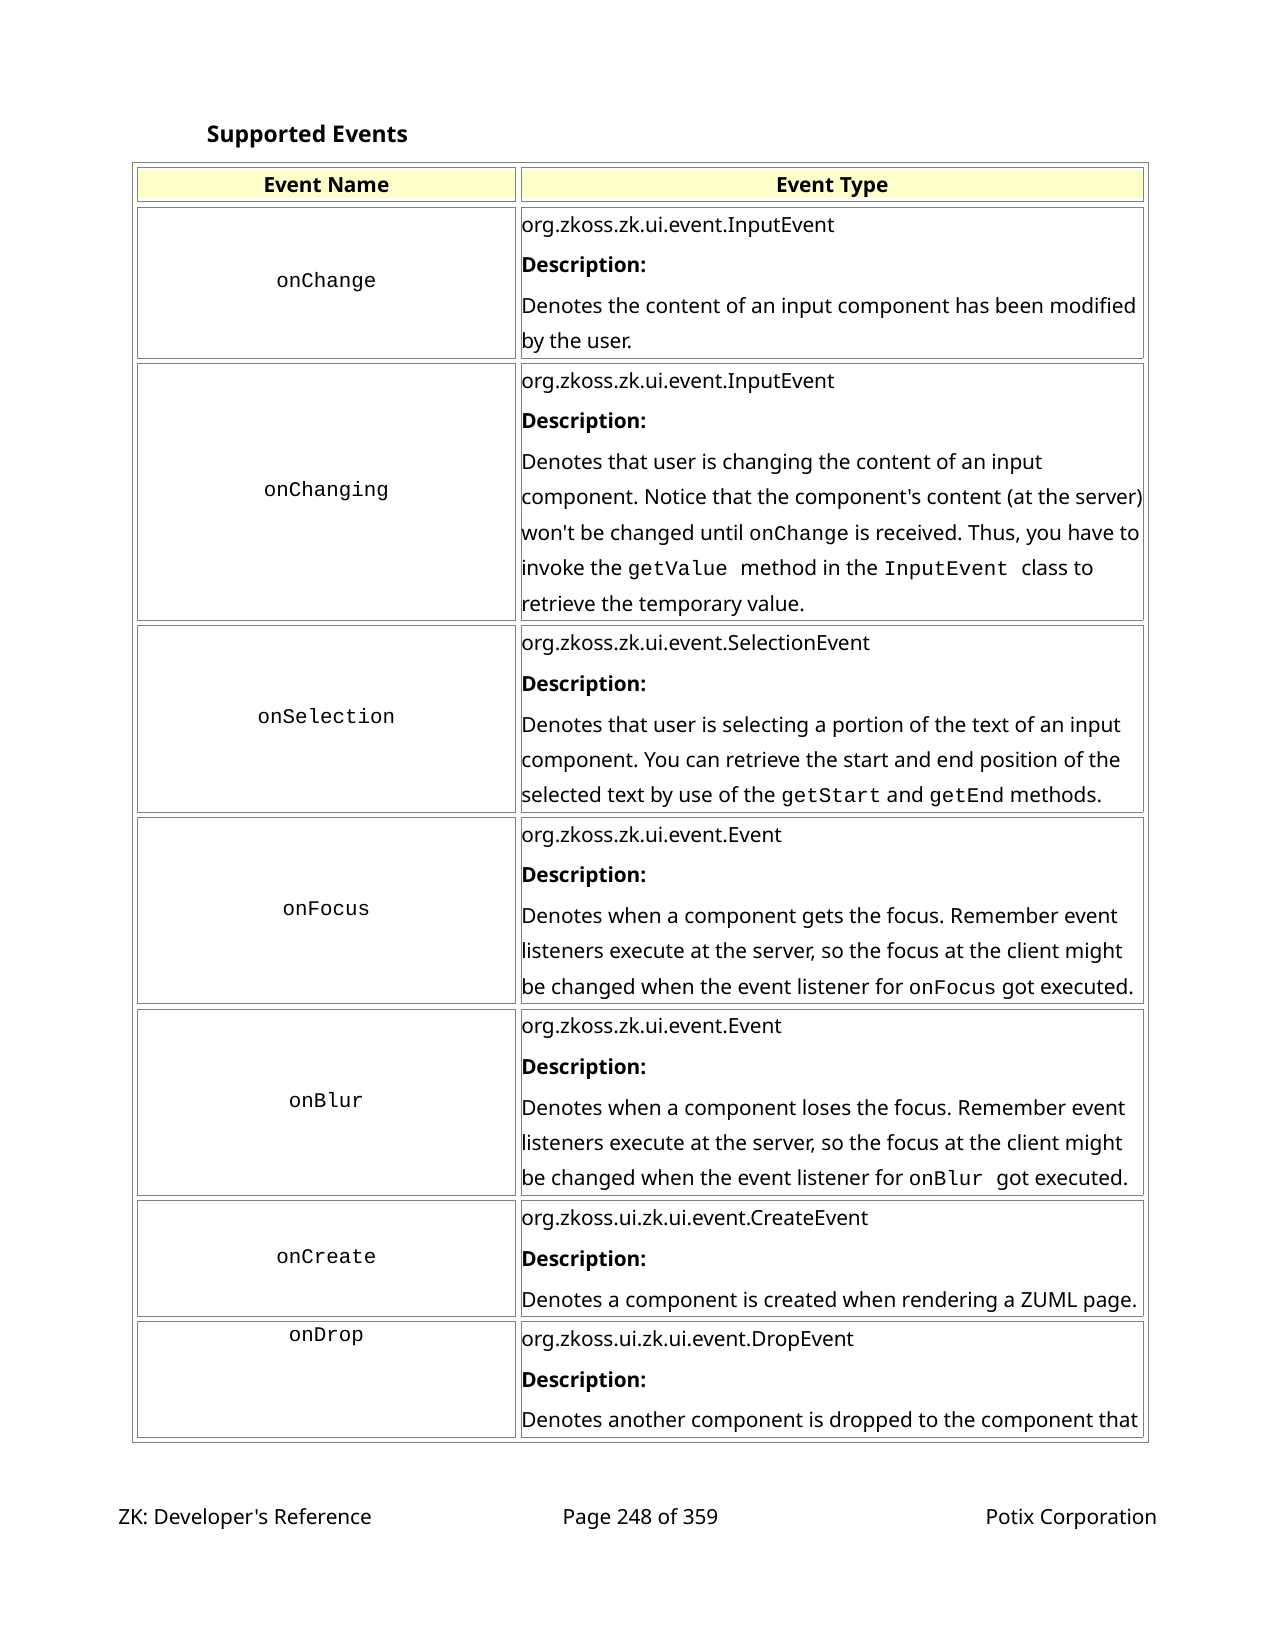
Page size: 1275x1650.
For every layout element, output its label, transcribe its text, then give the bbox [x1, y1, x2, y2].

table_cell org.zkoss.zk.ui.event.Event Description: Denotes when a component loses the focus. Remember event listeners execute at the server, so the focus at the client might be changed when the event listener for onBlur got executed. [518, 1003, 1146, 1195]
table_cell org.zkoss.ui.zk.ui.event.DropEvent Description: Denotes another component is dropped to the component that [518, 1316, 1146, 1437]
table_cell org.zkoss.zk.ui.event.InputEvent Description: Denotes that user is changing the content of an input component. Notice that the component's content (at the server) won't be changed until onChange is received. Thus, you have to invoke the getValue method in the InputEvent class to retrieve the temporary value. [518, 358, 1146, 620]
table_cell org.zkoss.zk.ui.event.Event Description: Denotes when a component gets the focus. Remember event listeners execute at the server, so the focus at the client might be changed when the event listener for onFocus got executed. [518, 812, 1146, 1003]
table_cell onChanging [134, 358, 518, 620]
table_cell org.zkoss.zk.ui.event.InputEvent Description: Denotes the content of an input component has been modified by the user. [518, 201, 1146, 357]
table_cell onChange [134, 201, 518, 357]
subtitle Supported Events [207, 118, 1157, 149]
table_cell onCreate [134, 1195, 518, 1316]
table_header Event Name [134, 163, 518, 201]
table_cell onDrop [134, 1316, 518, 1437]
table_cell org.zkoss.zk.ui.event.SelectionEvent Description: Denotes that user is selecting a portion of the text of an input component. You can retrieve the start and end position of the selected text by use of the getStart and getEnd methods. [518, 620, 1146, 812]
table_cell onBlur [134, 1003, 518, 1195]
table_header Event Type [518, 163, 1146, 201]
table_cell org.zkoss.ui.zk.ui.event.CreateEvent Description: Denotes a component is created when rendering a ZUML page. [518, 1195, 1146, 1316]
table_cell onSelection [134, 620, 518, 812]
table_cell onFocus [134, 812, 518, 1003]
